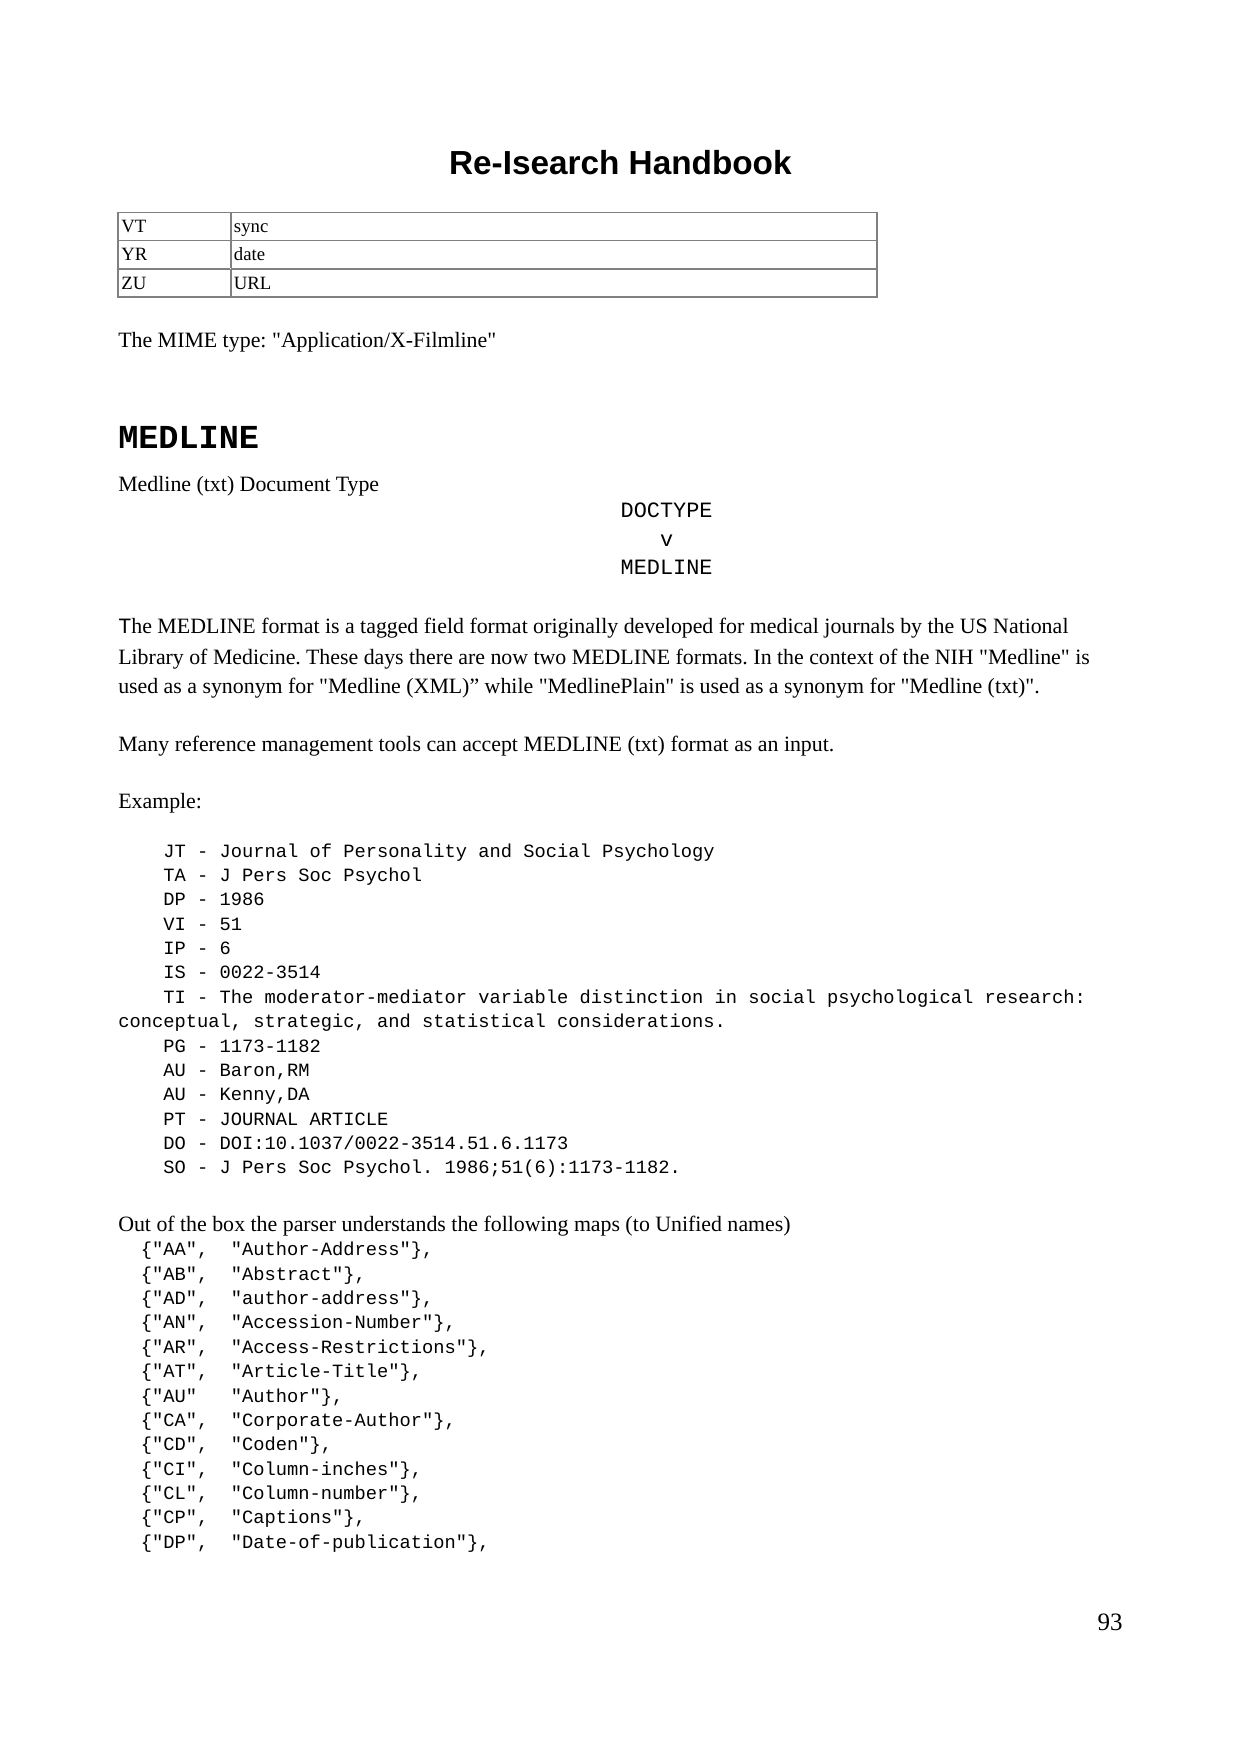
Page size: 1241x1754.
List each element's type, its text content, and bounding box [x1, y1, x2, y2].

table_cell ZU [119, 270, 230, 296]
text Out of the box the parser understands the following maps (to Unified names) [118, 1211, 1122, 1236]
table_cell VT [119, 213, 230, 240]
text v [118, 528, 1122, 553]
table_cell sync [232, 213, 876, 240]
text {"AB", "Abstract"}, [118, 1264, 1122, 1286]
text JT - Journal of Personality and Social Psychology [118, 841, 1122, 863]
text Medline (txt) Document Type [118, 471, 1122, 496]
text AU - Baron,RM [118, 1061, 1122, 1082]
table_cell YR [119, 241, 230, 268]
text The MIME type: "Application/X-Filmline" [118, 327, 1122, 352]
text PT - JOURNAL ARTICLE [118, 1109, 1122, 1131]
text TA - J Pers Soc Psychol [118, 866, 1122, 887]
text {"AA", "Author-Address"}, [118, 1240, 1122, 1261]
text Many reference management tools can accept MEDLINE (txt) format as an input. [118, 731, 1122, 756]
text {"AN", "Accession-Number"}, [118, 1313, 1122, 1334]
text {"AU" "Author"}, [118, 1386, 1122, 1408]
text {"AD", "author-address"}, [118, 1289, 1122, 1310]
text {"CA", "Corporate-Author"}, [118, 1411, 1122, 1432]
text Example: [118, 788, 1122, 813]
text {"AT", "Article-Title"}, [118, 1362, 1122, 1383]
text {"DP", "Date-of-publication"}, [118, 1533, 1122, 1554]
text {"CP", "Captions"}, [118, 1508, 1122, 1529]
text DOCTYPE [118, 499, 1122, 524]
table_cell date [232, 241, 876, 268]
text SO - J Pers Soc Psychol. 1986;51(6):1173-1182. [118, 1158, 1122, 1179]
text IS - 0022-3514 [118, 963, 1122, 984]
table_cell URL [232, 270, 876, 296]
text {"CD", "Coden"}, [118, 1435, 1122, 1456]
text IP - 6 [118, 939, 1122, 960]
text AU - Kenny,DA [118, 1085, 1122, 1106]
text VI - 51 [118, 914, 1122, 936]
text {"CI", "Column-inches"}, [118, 1459, 1122, 1481]
text DP - 1986 [118, 890, 1122, 911]
text {"AR", "Access-Restrictions"}, [118, 1338, 1122, 1359]
text DO - DOI:10.1037/0022-3514.51.6.1173 [118, 1134, 1122, 1155]
text MEDLINE [118, 556, 1122, 581]
text {"CL", "Column-number"}, [118, 1484, 1122, 1505]
text PG - 1173-1182 [118, 1036, 1122, 1058]
text TI - The moderator-mediator variable distinction in social psychological research: conceptual, strategic, and statistical considerations. [118, 988, 1122, 1033]
text The MEDLINE format is a tagged field format originally developed for medical journals by the US National Library of Medicine. These days there are now two MEDLINE formats. In the context of the NIH "Medline" is used as a synonym for "Medline (XML)” while "MedlinePlain" is used as a synonym for "Medline (txt)". [118, 613, 1122, 698]
subtitle MEDLINE [118, 420, 1122, 458]
